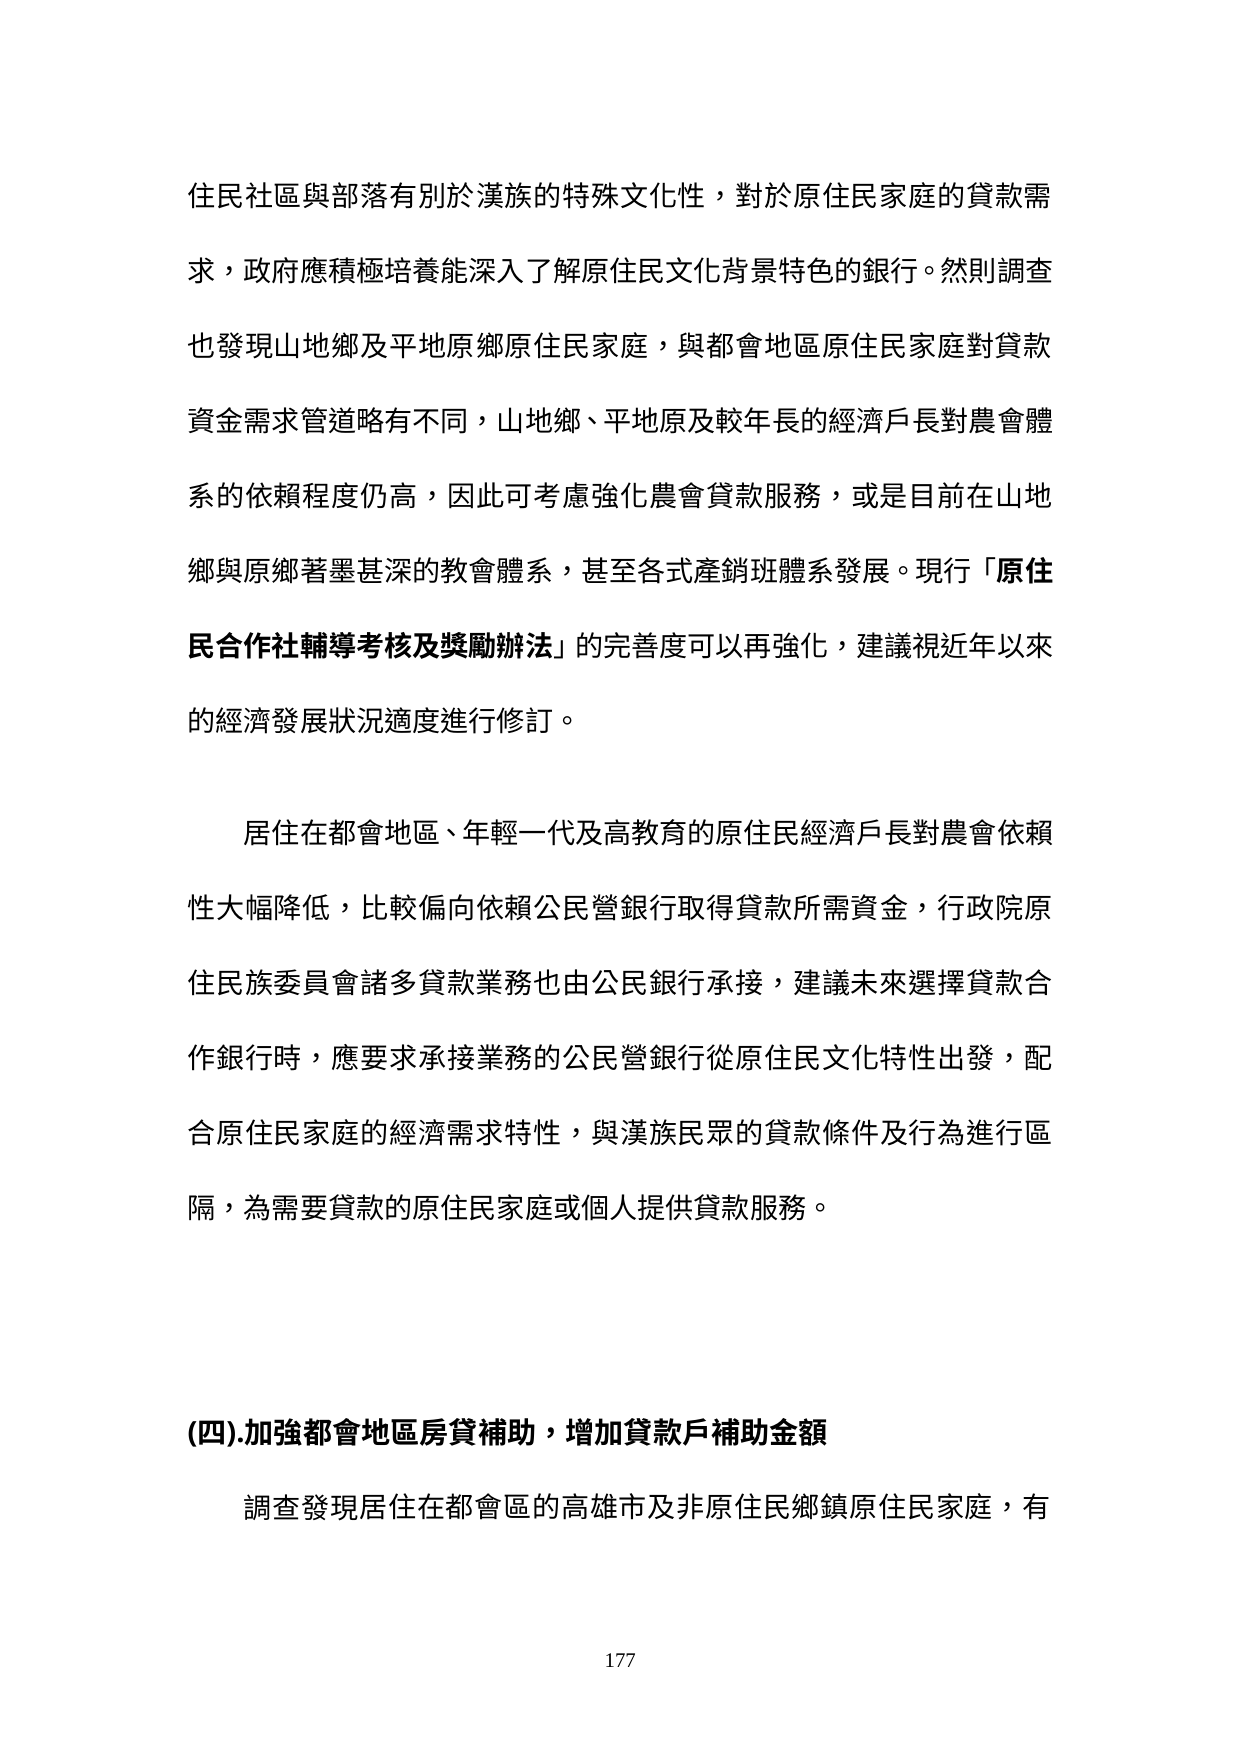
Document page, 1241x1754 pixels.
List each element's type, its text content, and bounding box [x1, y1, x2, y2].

text 調查發現居住在都會區的高雄市及非原住民鄉鎮原住民家庭，有 [187, 1462, 1053, 1537]
text (四).加強都會地區房貸補助，增加貸款戶補助金額 [187, 1387, 1053, 1462]
text 居住在都會地區、年輕一代及高教育的原住民經濟戶長對農會依賴性大幅降低，比較偏向依賴公民營銀行取得貸款所需資金，行政院原住民族委員會諸多貸款業務也由公民銀行承接，建議未來選擇貸款合作銀行時，應要求承接業務的公民營銀行從原住民文化特性出發，配合原住民家庭的經濟需求特性，與漢族民眾的貸款條件及行為進行區隔，為需要貸款的原住民家庭或個人提供貸款服務。 [187, 787, 1053, 1237]
text 住民社區與部落有別於漢族的特殊文化性，對於原住民家庭的貸款需求，政府應積極培養能深入了解原住民文化背景特色的銀行。然則調查也發現山地鄉及平地原鄉原住民家庭，與都會地區原住民家庭對貸款資金需求管道略有不同，山地鄉、平地原及較年長的經濟戶長對農會體系的依賴程度仍高，因此可考慮強化農會貸款服務，或是目前在山地鄉與原鄉著墨甚深的教會體系，甚至各式產銷班體系發展。現行「原住民合作社輔導考核及獎勵辦法」的完善度可以再強化，建議視近年以來的經濟發展狀況適度進行修訂。 [187, 150, 1053, 750]
